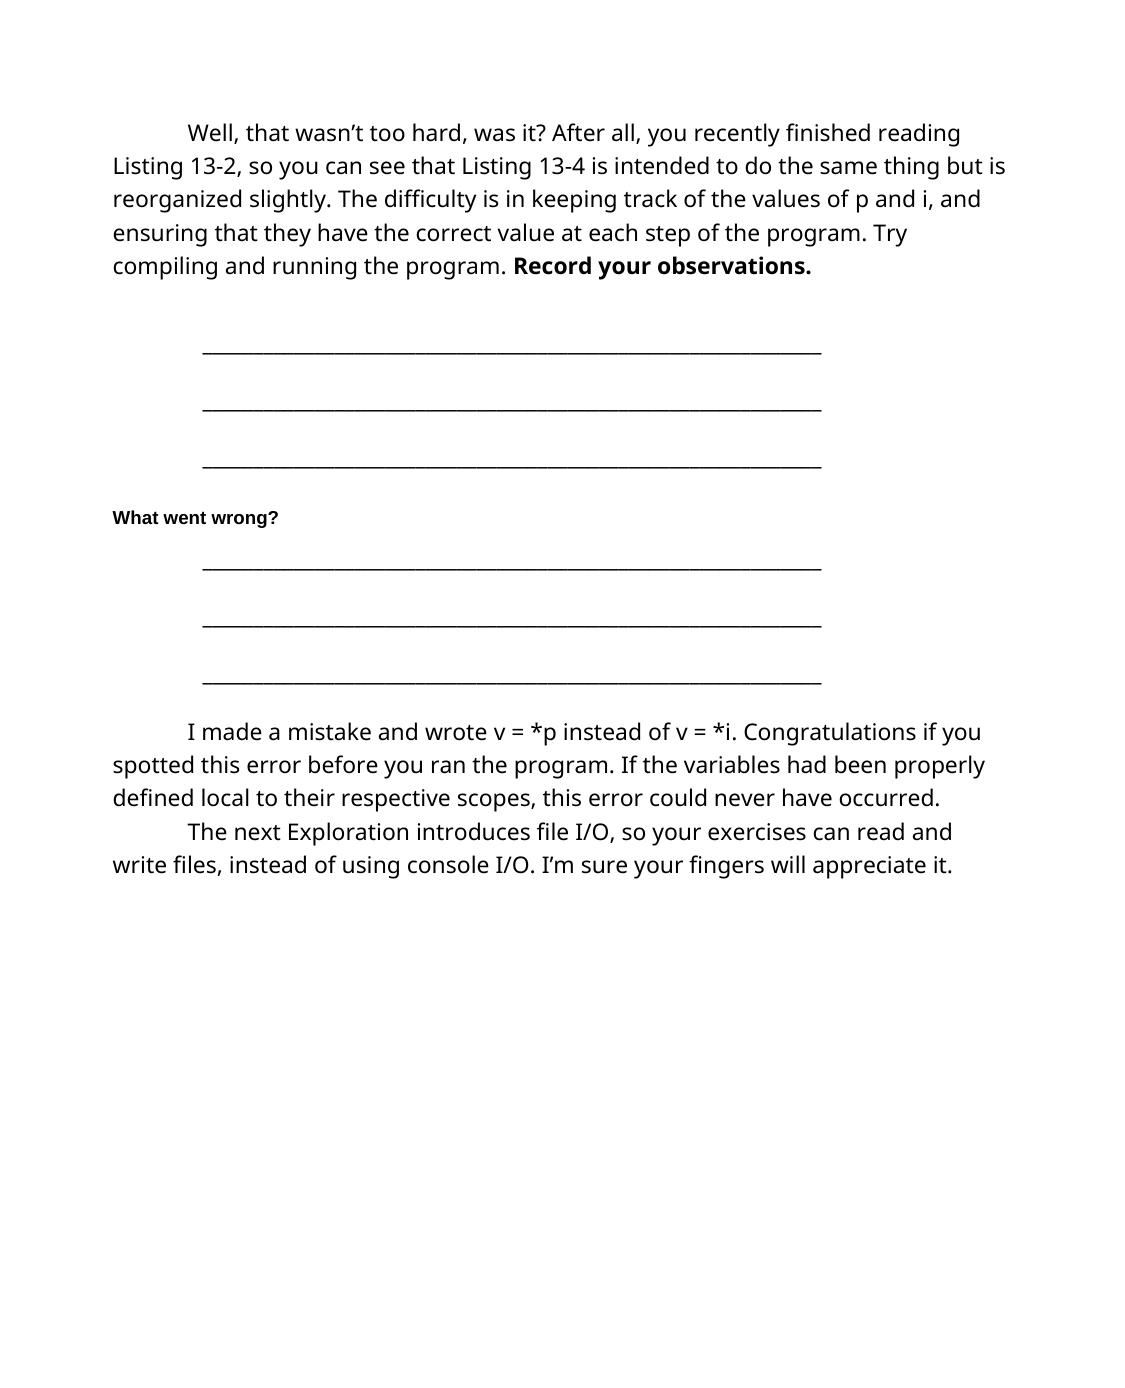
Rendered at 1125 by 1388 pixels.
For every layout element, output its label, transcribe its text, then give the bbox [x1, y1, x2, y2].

text What went wrong? [112, 497, 1012, 531]
text I made a mistake and wrote v = *p instead of v = *i. Congratulations if you spotted this error before you ran the program. If the variables had been properly defined local to their respective scopes, this error could never have occurred. [112, 714, 1012, 814]
list _____________________________________________________________ [202, 327, 1012, 358]
list _____________________________________________________________ [202, 657, 1012, 688]
list _____________________________________________________________ [202, 441, 1012, 472]
list _____________________________________________________________ [202, 384, 1012, 415]
list _____________________________________________________________ [202, 600, 1012, 631]
list _____________________________________________________________ [202, 543, 1012, 574]
text The next Exploration introduces file I/O, so your exercises can read and write files, instead of using console I/O. I’m sure your fingers will appreciate it. [112, 814, 1012, 880]
text Well, that wasn’t too hard, was it? After all, you recently finished reading Listing 13-2, so you can see that Listing 13-4 is intended to do the same thing but is reorganized slightly. The difficulty is in keeping track of the values of p and i, and ensuring that they have the correct value at each step of the program. Try compiling and running the program. Record your observations. [112, 115, 1012, 281]
